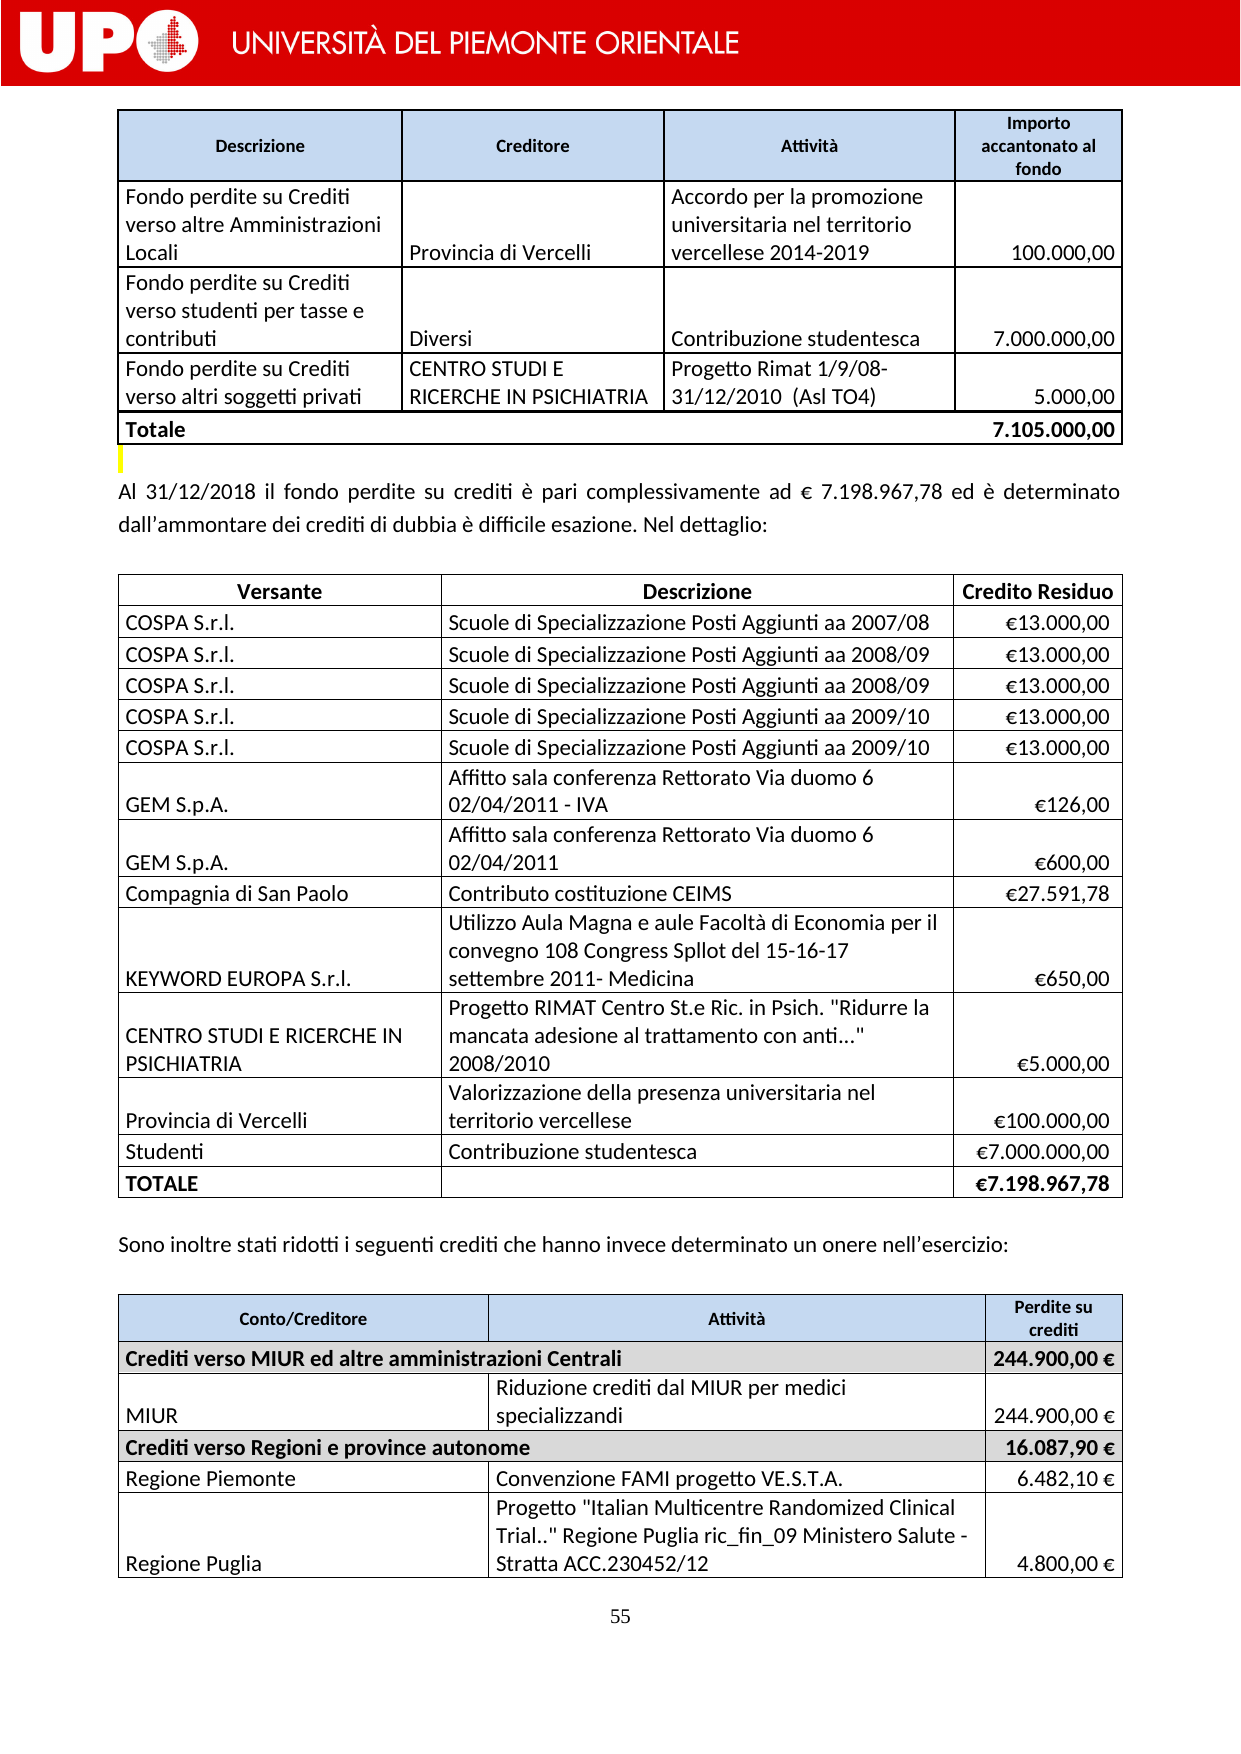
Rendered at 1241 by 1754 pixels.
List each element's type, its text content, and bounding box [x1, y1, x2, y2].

table_cell Scuole di Specializzazione Posti Aggiunti aa 2008/09 [442, 669, 953, 699]
table_cell Contribuzione studentesca [442, 1135, 953, 1166]
table_cell COSPA S.r.l. [119, 731, 441, 762]
table_cell GEM S.p.A. [119, 763, 441, 819]
table_cell Diversi [403, 268, 663, 352]
table_cell 244.900,00 € [986, 1374, 1122, 1429]
table_cell CENTRO STUDI E RICERCHE IN PSICHIATRIA [119, 993, 441, 1077]
text Sono inoltre stati ridotti i seguenti crediti che hanno invece determinato un onere nell’esercizio: [118, 1230, 1122, 1258]
table_cell Contribuzione studentesca [665, 268, 954, 352]
table_cell €600,00 [954, 820, 1122, 876]
table_cell Fondo perdite su Crediti verso altri soggetti privati [119, 354, 401, 410]
table_cell Valorizzazione della presenza universitaria nel territorio vercellese [442, 1078, 953, 1134]
table_cell Affitto sala conferenza Rettorato Via duomo 6 02/04/2011 - IVA [442, 763, 953, 819]
table_cell COSPA S.r.l. [119, 606, 441, 637]
table_header Descrizione [119, 111, 401, 180]
table_cell €5.000,00 [954, 993, 1122, 1077]
table_cell GEM S.p.A. [119, 820, 441, 876]
table_cell €7.198.967,78 [954, 1167, 1122, 1197]
table_cell Utilizzo Aula Magna e aule Facoltà di Economia per il convegno 108 Congress Spllot del 15-16-17 settembre 2011- Medicina [442, 908, 953, 992]
table_cell Contributo costituzione CEIMS [442, 877, 953, 907]
table_header Perdite su crediti [986, 1295, 1122, 1341]
table_cell Totale [119, 413, 664, 443]
table_header Attività [665, 111, 954, 180]
table_cell MIUR [119, 1374, 488, 1429]
table_header Descrizione [442, 575, 953, 605]
table_cell Compagnia di San Paolo [119, 877, 441, 907]
table_cell Scuole di Specializzazione Posti Aggiunti aa 2009/10 [442, 700, 953, 730]
table_cell COSPA S.r.l. [119, 700, 441, 730]
table_cell CENTRO STUDI E RICERCHE IN PSICHIATRIA [403, 354, 663, 410]
table_cell 4.800,00 € [986, 1493, 1122, 1577]
table_cell [442, 1167, 953, 1197]
table_cell €100.000,00 [954, 1078, 1122, 1134]
table_cell €13.000,00 [954, 606, 1122, 637]
table_cell 16.087,90 € [986, 1431, 1122, 1461]
table_cell €13.000,00 [954, 638, 1122, 668]
table_cell Crediti verso MIUR ed altre amministrazioni Centrali [119, 1342, 985, 1372]
table_cell €7.000.000,00 [954, 1135, 1122, 1166]
table_cell Scuole di Specializzazione Posti Aggiunti aa 2009/10 [442, 731, 953, 762]
table_cell 6.482,10 € [986, 1462, 1122, 1492]
text Al 31/12/2018 il fondo perdite su crediti è pari complessivamente ad € 7.198.967,78 ed è determinato dall’ammontare dei crediti di dubbia è difficile esazione. Nel dettaglio: [118, 477, 1122, 538]
table_header Creditore [403, 111, 663, 180]
table_cell Provincia di Vercelli [119, 1078, 441, 1134]
table_cell Regione Puglia [119, 1493, 488, 1577]
table_cell Crediti verso Regioni e province autonome [119, 1431, 985, 1461]
table_cell 244.900,00 € [986, 1342, 1122, 1372]
table_cell Progetto RIMAT Centro St.e Ric. in Psich. "Ridurre la mancata adesione al trattamento con anti..." 2008/2010 [442, 993, 953, 1077]
table_cell KEYWORD EUROPA S.r.l. [119, 908, 441, 992]
table_cell Convenzione FAMI progetto VE.S.T.A. [489, 1462, 985, 1492]
table_cell COSPA S.r.l. [119, 638, 441, 668]
table_cell Regione Piemonte [119, 1462, 488, 1492]
table_cell €13.000,00 [954, 700, 1122, 730]
table_cell Riduzione crediti dal MIUR per medici specializzandi [489, 1374, 985, 1429]
table_cell Progetto "Italian Multicentre Randomized Clinical Trial.." Regione Puglia ric_fin_09 Ministero Salute - Stratta ACC.230452/12 [489, 1493, 985, 1577]
table_cell €13.000,00 [954, 731, 1122, 762]
table_cell Progetto Rimat 1/9/08-31/12/2010 (Asl TO4) [665, 354, 954, 410]
table_cell COSPA S.r.l. [119, 669, 441, 699]
table_cell Provincia di Vercelli [403, 182, 663, 266]
table_cell 7.105.000,00 [664, 413, 1121, 443]
table_cell Scuole di Specializzazione Posti Aggiunti aa 2007/08 [442, 606, 953, 637]
table_header Versante [119, 575, 441, 605]
table_cell Fondo perdite su Crediti verso altre Amministrazioni Locali [119, 182, 401, 266]
table_cell 7.000.000,00 [956, 268, 1121, 352]
table_cell 100.000,00 [956, 182, 1121, 266]
table_cell Affitto sala conferenza Rettorato Via duomo 6 02/04/2011 [442, 820, 953, 876]
table_cell Fondo perdite su Crediti verso studenti per tasse e contributi [119, 268, 401, 352]
table_header Importo accantonato al fondo [956, 111, 1121, 180]
table_cell €27.591,78 [954, 877, 1122, 907]
table_cell TOTALE [119, 1167, 441, 1197]
table_header Credito Residuo [954, 575, 1122, 605]
table_cell Scuole di Specializzazione Posti Aggiunti aa 2008/09 [442, 638, 953, 668]
table_cell €126,00 [954, 763, 1122, 819]
table_header Attività [489, 1295, 985, 1341]
table_cell €13.000,00 [954, 669, 1122, 699]
table_cell €650,00 [954, 908, 1122, 992]
table_cell Accordo per la promozione universitaria nel territorio vercellese 2014-2019 [665, 182, 954, 266]
table_cell 5.000,00 [956, 354, 1121, 410]
table_header Conto/Creditore [119, 1295, 488, 1341]
table_cell Studenti [119, 1135, 441, 1166]
